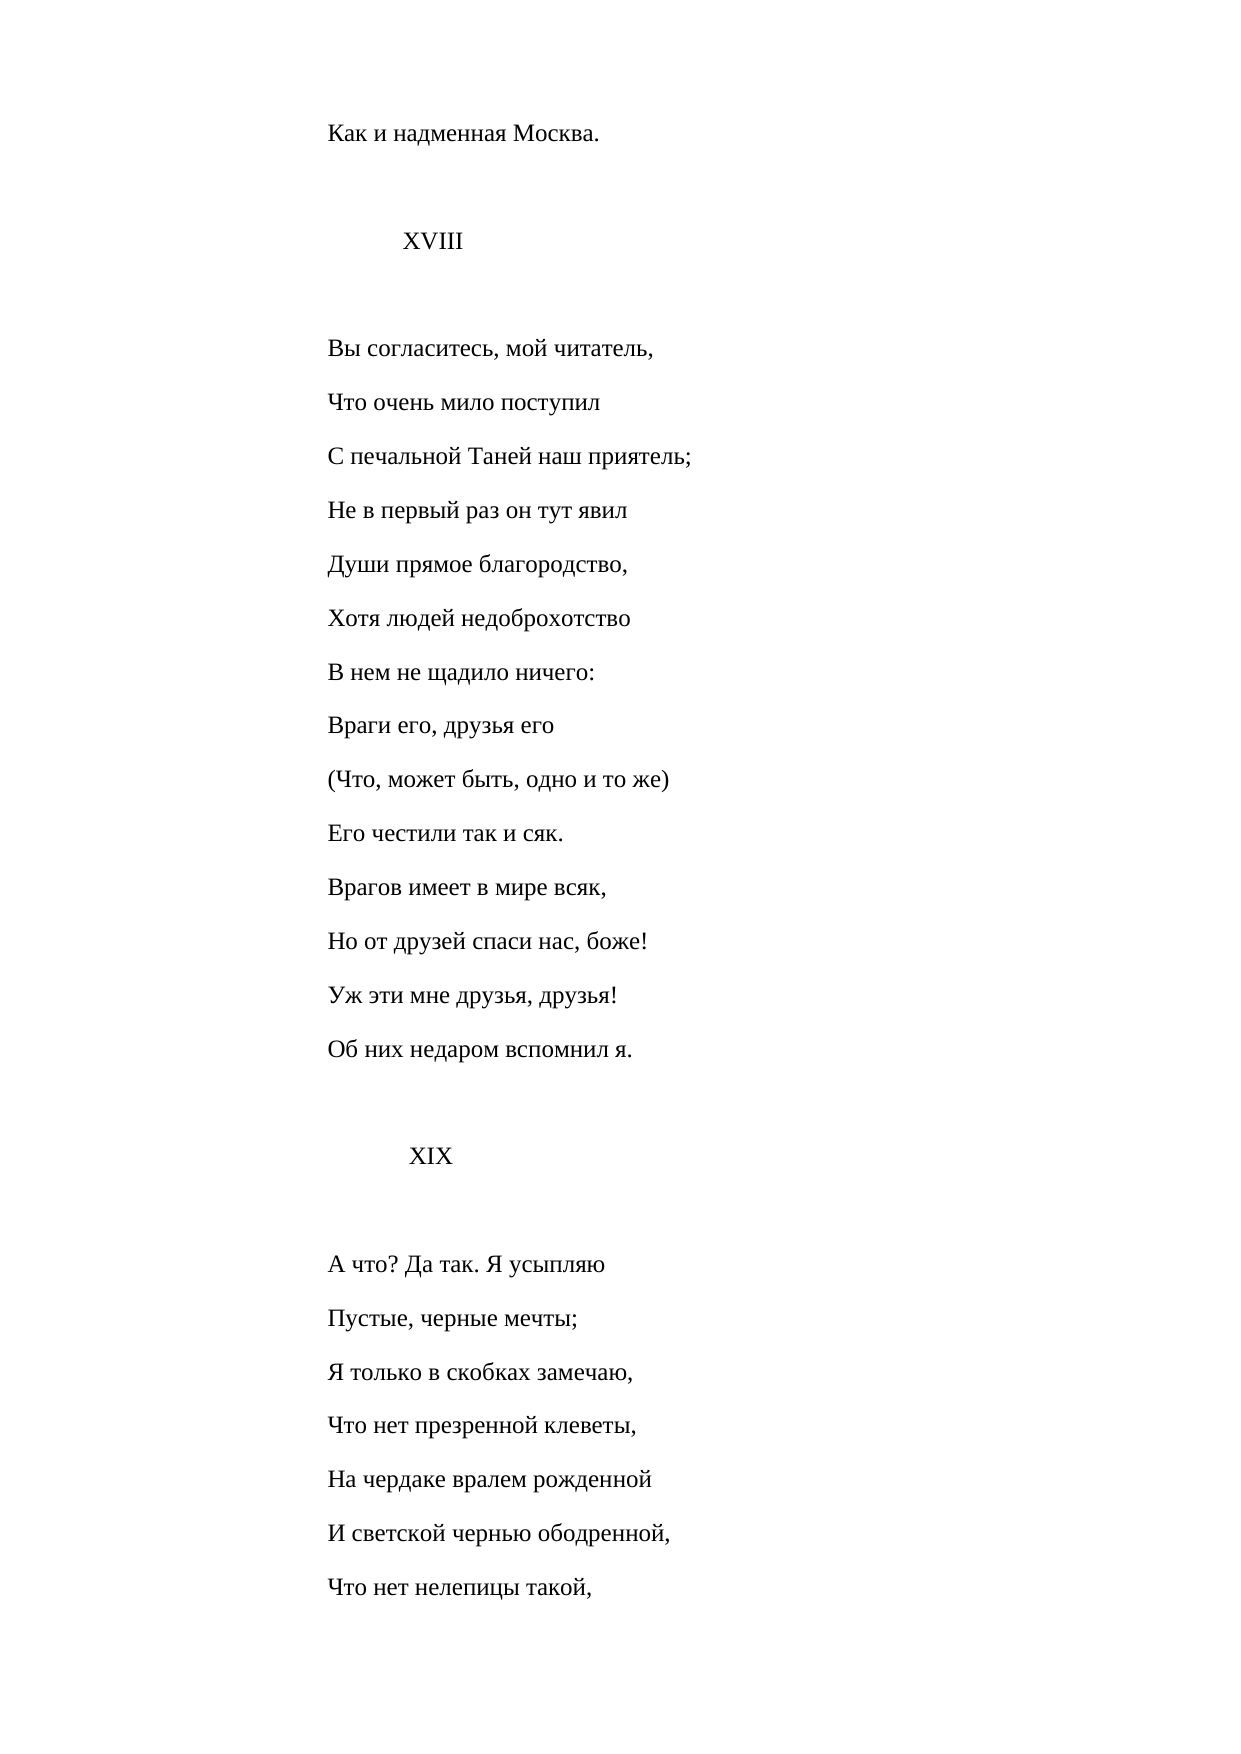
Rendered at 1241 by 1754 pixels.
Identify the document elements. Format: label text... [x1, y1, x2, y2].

text Как и надменная Москва. [177, 118, 1152, 147]
text Его честили так и сяк. [177, 818, 1152, 847]
text Пустые, черные мечты; [177, 1303, 1152, 1332]
text А что? Да так. Я усыпляю [177, 1249, 1152, 1278]
text XVIII [177, 226, 1152, 254]
text Но от друзей спаси нас, боже! [177, 926, 1152, 955]
text Враги его, друзья его [177, 711, 1152, 739]
text Я только в скобках замечаю, [177, 1357, 1152, 1386]
text С печальной Таней наш приятель; [177, 441, 1152, 470]
text Уж эти мне друзья, друзья! [177, 980, 1152, 1008]
text XIX [177, 1141, 1152, 1170]
text Врагов имеет в мире всяк, [177, 872, 1152, 901]
text Об них недаром вспомнил я. [177, 1034, 1152, 1062]
text В нем не щадило ничего: [177, 657, 1152, 685]
text И светской чернью ободренной, [177, 1518, 1152, 1547]
text Вы согласитесь, мой читатель, [177, 333, 1152, 362]
text Что нет презренной клеветы, [177, 1411, 1152, 1439]
text На чердаке вралем рожденной [177, 1464, 1152, 1493]
text Хотя людей недоброхотство [177, 603, 1152, 632]
text (Что, может быть, одно и то же) [177, 764, 1152, 793]
text Души прямое благородство, [177, 549, 1152, 578]
text Не в первый раз он тут явил [177, 495, 1152, 524]
text Что очень мило поступил [177, 387, 1152, 416]
text Что нет нелепицы такой, [177, 1572, 1152, 1601]
